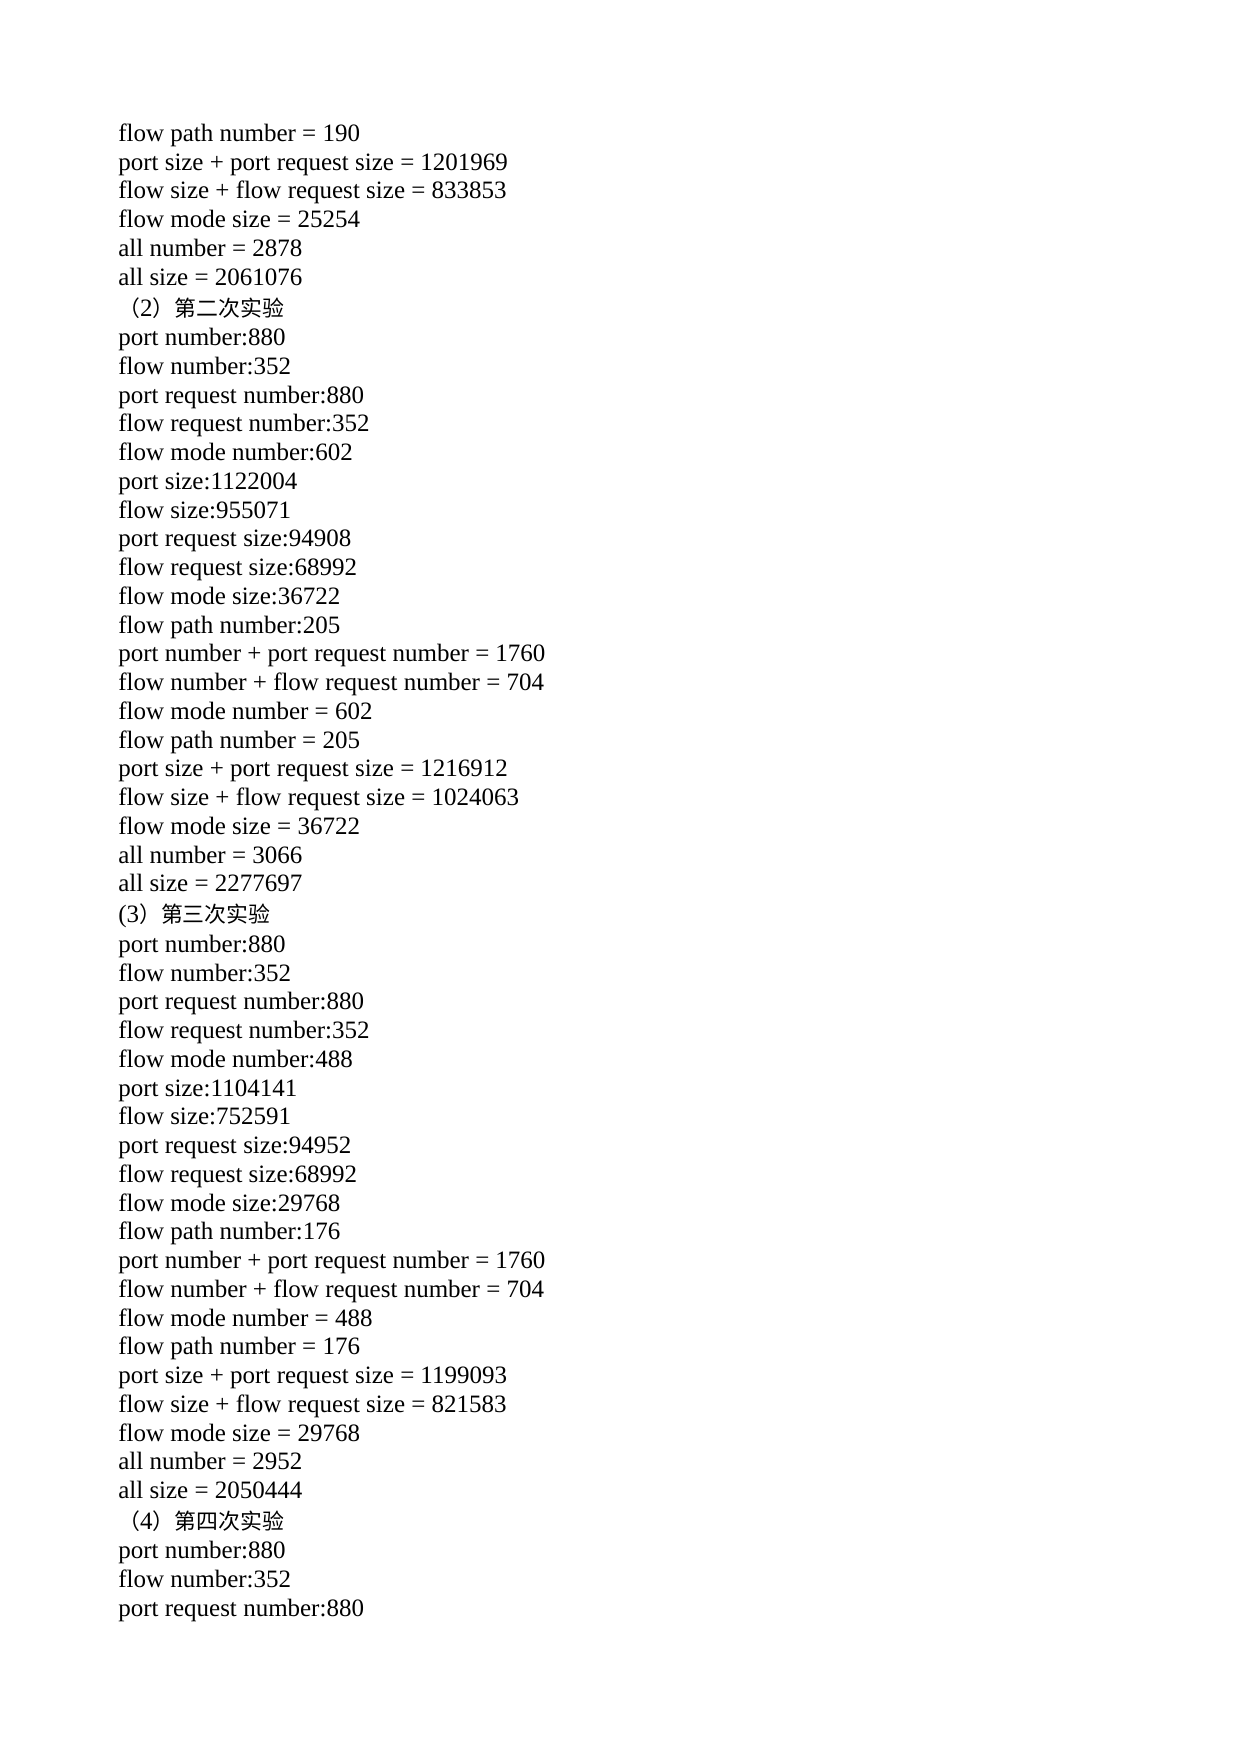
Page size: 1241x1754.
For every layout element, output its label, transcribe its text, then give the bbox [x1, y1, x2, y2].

text port size:1122004 [118, 466, 1122, 495]
text flow path number = 205 [118, 725, 1122, 753]
text flow number + flow request number = 704 [118, 667, 1122, 696]
text flow request number:352 [118, 1015, 1122, 1044]
text flow request size:68992 [118, 552, 1122, 581]
text flow mode number = 488 [118, 1303, 1122, 1331]
text flow mode number:488 [118, 1044, 1122, 1073]
text flow path number = 190 [118, 118, 1122, 147]
text flow number:352 [118, 958, 1122, 986]
text flow path number:176 [118, 1216, 1122, 1245]
text all size = 2050444 [118, 1475, 1122, 1504]
text flow mode number = 602 [118, 696, 1122, 725]
text flow mode number:602 [118, 437, 1122, 466]
text flow number:352 [118, 351, 1122, 380]
text port number:880 [118, 322, 1122, 351]
text port number:880 [118, 929, 1122, 958]
text flow size + flow request size = 1024063 [118, 782, 1122, 811]
text flow request number:352 [118, 408, 1122, 437]
text all number = 2878 [118, 233, 1122, 262]
text port size + port request size = 1199093 [118, 1360, 1122, 1389]
text port number + port request number = 1760 [118, 638, 1122, 667]
text flow path number:205 [118, 610, 1122, 638]
text flow mode size:36722 [118, 581, 1122, 610]
text port request size:94952 [118, 1130, 1122, 1159]
text flow size + flow request size = 821583 [118, 1389, 1122, 1418]
text flow number:352 [118, 1564, 1122, 1593]
text （4）第四次实验 [118, 1504, 1122, 1536]
text port request number:880 [118, 986, 1122, 1015]
text port request size:94908 [118, 523, 1122, 552]
text flow mode size = 25254 [118, 204, 1122, 233]
text port number + port request number = 1760 [118, 1245, 1122, 1274]
text port size:1104141 [118, 1073, 1122, 1101]
text flow request size:68992 [118, 1159, 1122, 1188]
text port request number:880 [118, 1593, 1122, 1622]
text flow path number = 176 [118, 1331, 1122, 1360]
text all size = 2061076 [118, 262, 1122, 291]
text port size + port request size = 1201969 [118, 147, 1122, 176]
text flow mode size = 29768 [118, 1418, 1122, 1446]
text port size + port request size = 1216912 [118, 753, 1122, 782]
text flow mode size = 36722 [118, 811, 1122, 840]
text flow mode size:29768 [118, 1188, 1122, 1216]
text port request number:880 [118, 380, 1122, 408]
text (3）第三次实验 [118, 897, 1122, 929]
text all number = 2952 [118, 1446, 1122, 1475]
text all number = 3066 [118, 840, 1122, 868]
text flow size:955071 [118, 495, 1122, 523]
text port number:880 [118, 1536, 1122, 1564]
text flow size:752591 [118, 1101, 1122, 1130]
text all size = 2277697 [118, 868, 1122, 897]
text flow size + flow request size = 833853 [118, 176, 1122, 204]
text （2）第二次实验 [118, 291, 1122, 322]
text flow number + flow request number = 704 [118, 1274, 1122, 1303]
